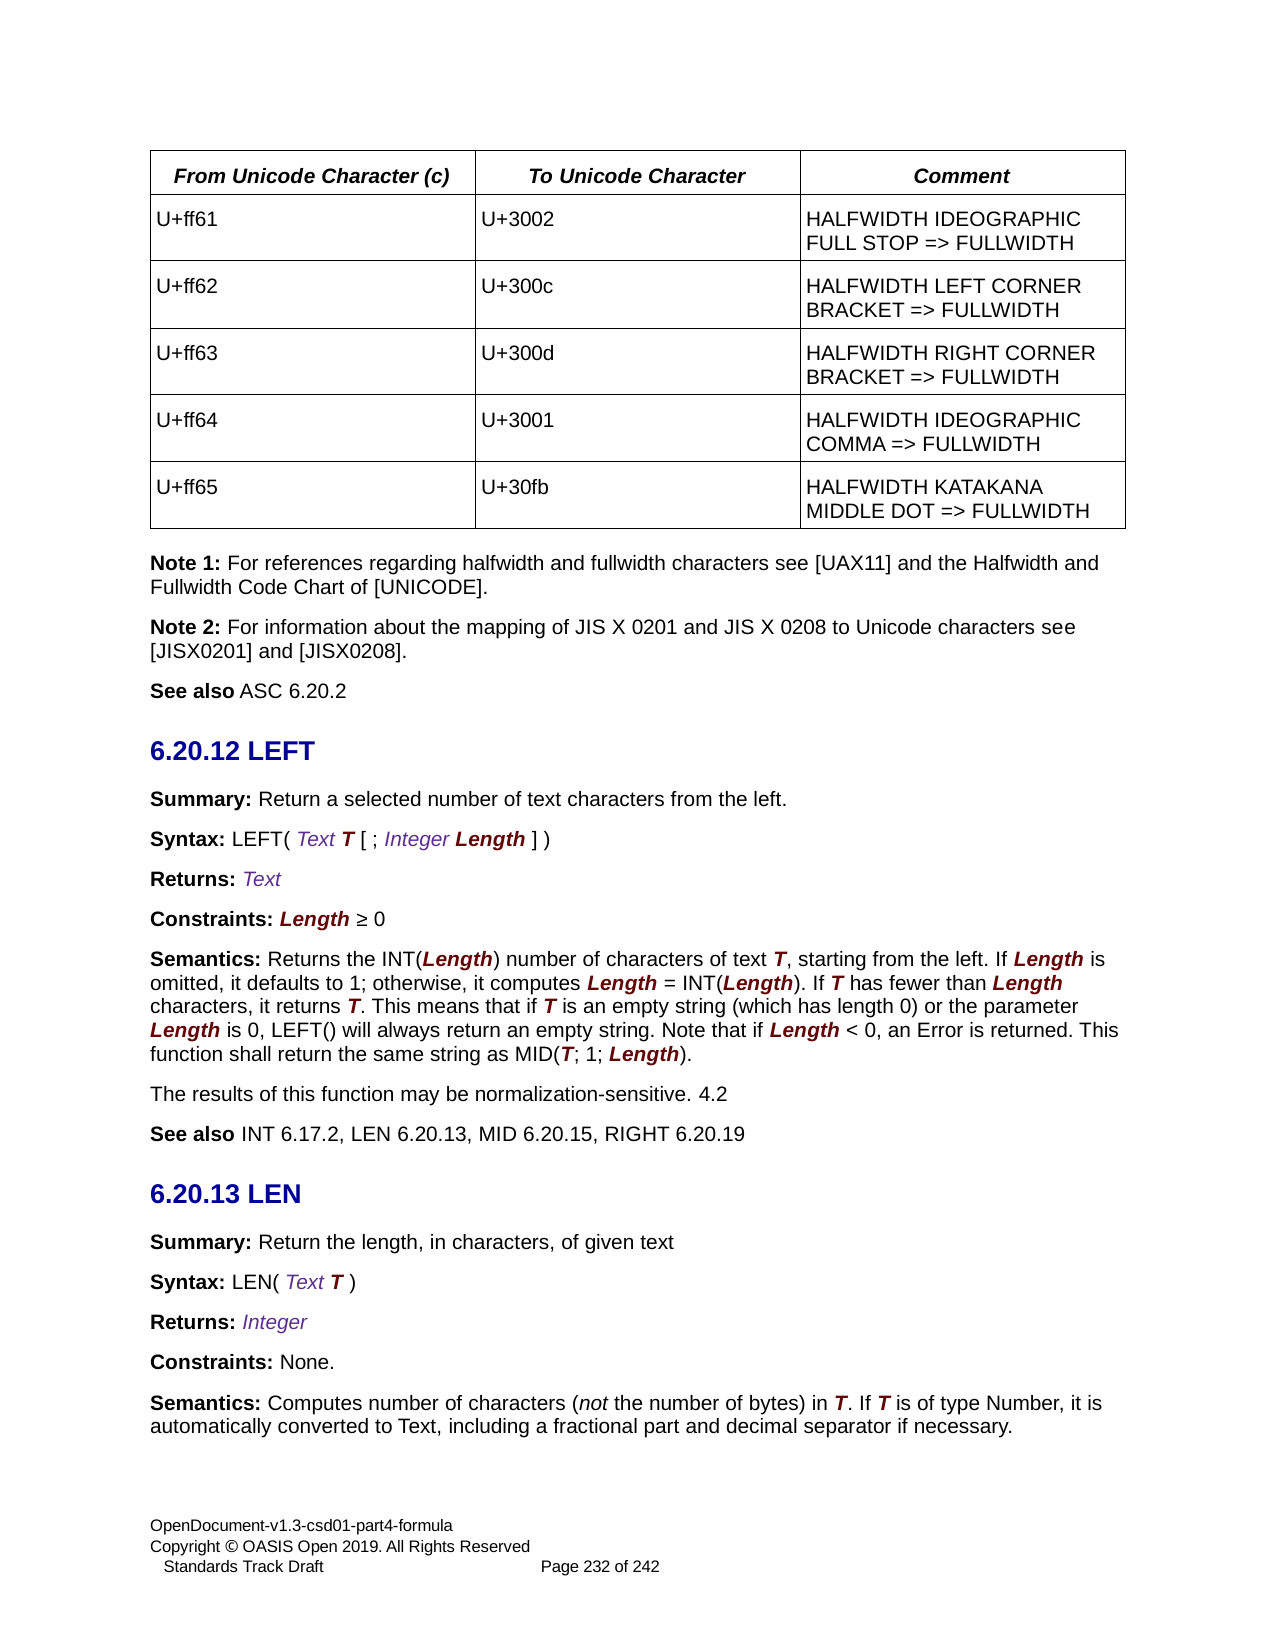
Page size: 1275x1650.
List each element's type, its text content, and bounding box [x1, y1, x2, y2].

subtitle LEN [150, 1179, 1125, 1209]
table_header From Unicode Character (c) [151, 151, 475, 193]
text Returns: Integer [150, 1311, 1125, 1334]
table_cell HALFWIDTH LEFT CORNER BRACKET => FULLWIDTH [801, 261, 1125, 327]
table_cell U+3001 [476, 395, 800, 461]
table_cell U+300d [476, 329, 800, 394]
text Constraints: Length ≥ 0 [150, 908, 1125, 931]
table_cell U+3002 [476, 195, 800, 260]
text Constraints: None. [150, 1351, 1125, 1374]
table_cell HALFWIDTH KATAKANA MIDDLE DOT => FULLWIDTH [801, 462, 1125, 528]
text The results of this function may be normalization-sensitive. 4.2 [150, 1082, 1125, 1106]
text Semantics: Returns the INT(Length) number of characters of text T, starting from the left. If Length is omitted, it defaults to 1; otherwise, it computes Length = INT(Length). If T has fewer than Length characters, it returns T. This means that if T is an empty string (which has length 0) or the parameter Length is 0, LEFT() will always return an empty string. Note that if Length < 0, an Error is returned. This function shall return the same string as MID(T; 1; Length). [150, 948, 1125, 1066]
table_cell U+ff61 [151, 195, 475, 260]
table_cell HALFWIDTH IDEOGRAPHIC COMMA => FULLWIDTH [801, 395, 1125, 461]
text Returns: Text [150, 867, 1125, 891]
text Semantics: Computes number of characters (not the number of bytes) in T. If T is of type Number, it is automatically converted to Text, including a fractional part and decimal separator if necessary. [150, 1391, 1125, 1438]
table_cell U+30fb [476, 462, 800, 528]
table_cell U+ff64 [151, 395, 475, 461]
table_cell HALFWIDTH RIGHT CORNER BRACKET => FULLWIDTH [801, 329, 1125, 394]
table_cell U+300c [476, 261, 800, 327]
table_cell U+ff63 [151, 329, 475, 394]
table_cell U+ff62 [151, 261, 475, 327]
table_cell HALFWIDTH IDEOGRAPHIC FULL STOP => FULLWIDTH [801, 195, 1125, 260]
subtitle LEFT [150, 736, 1125, 766]
text Note 1: For references regarding halfwidth and fullwidth characters see [UAX11] and the Halfwidth and Fullwidth Code Chart of [UNICODE]. [150, 552, 1125, 599]
text See also ASC 6.20.2 [150, 679, 1125, 703]
text See also INT 6.17.2, LEN 6.20.13, MID 6.20.15, RIGHT 6.20.19 [150, 1122, 1125, 1146]
text Syntax: LEFT( Text T [ ; Integer Length ] ) [150, 827, 1125, 851]
text Syntax: LEN( Text T ) [150, 1270, 1125, 1294]
text Note 2: For information about the mapping of JIS X 0201 and JIS X 0208 to Unicode characters see [JISX0201] and [JISX0208]. [150, 616, 1125, 663]
text Summary: Return a selected number of text characters from the left. [150, 787, 1125, 811]
table_header To Unicode Character [476, 151, 800, 193]
table_header Comment [801, 151, 1125, 193]
table_cell U+ff65 [151, 462, 475, 528]
text Summary: Return the length, in characters, of given text [150, 1230, 1125, 1254]
